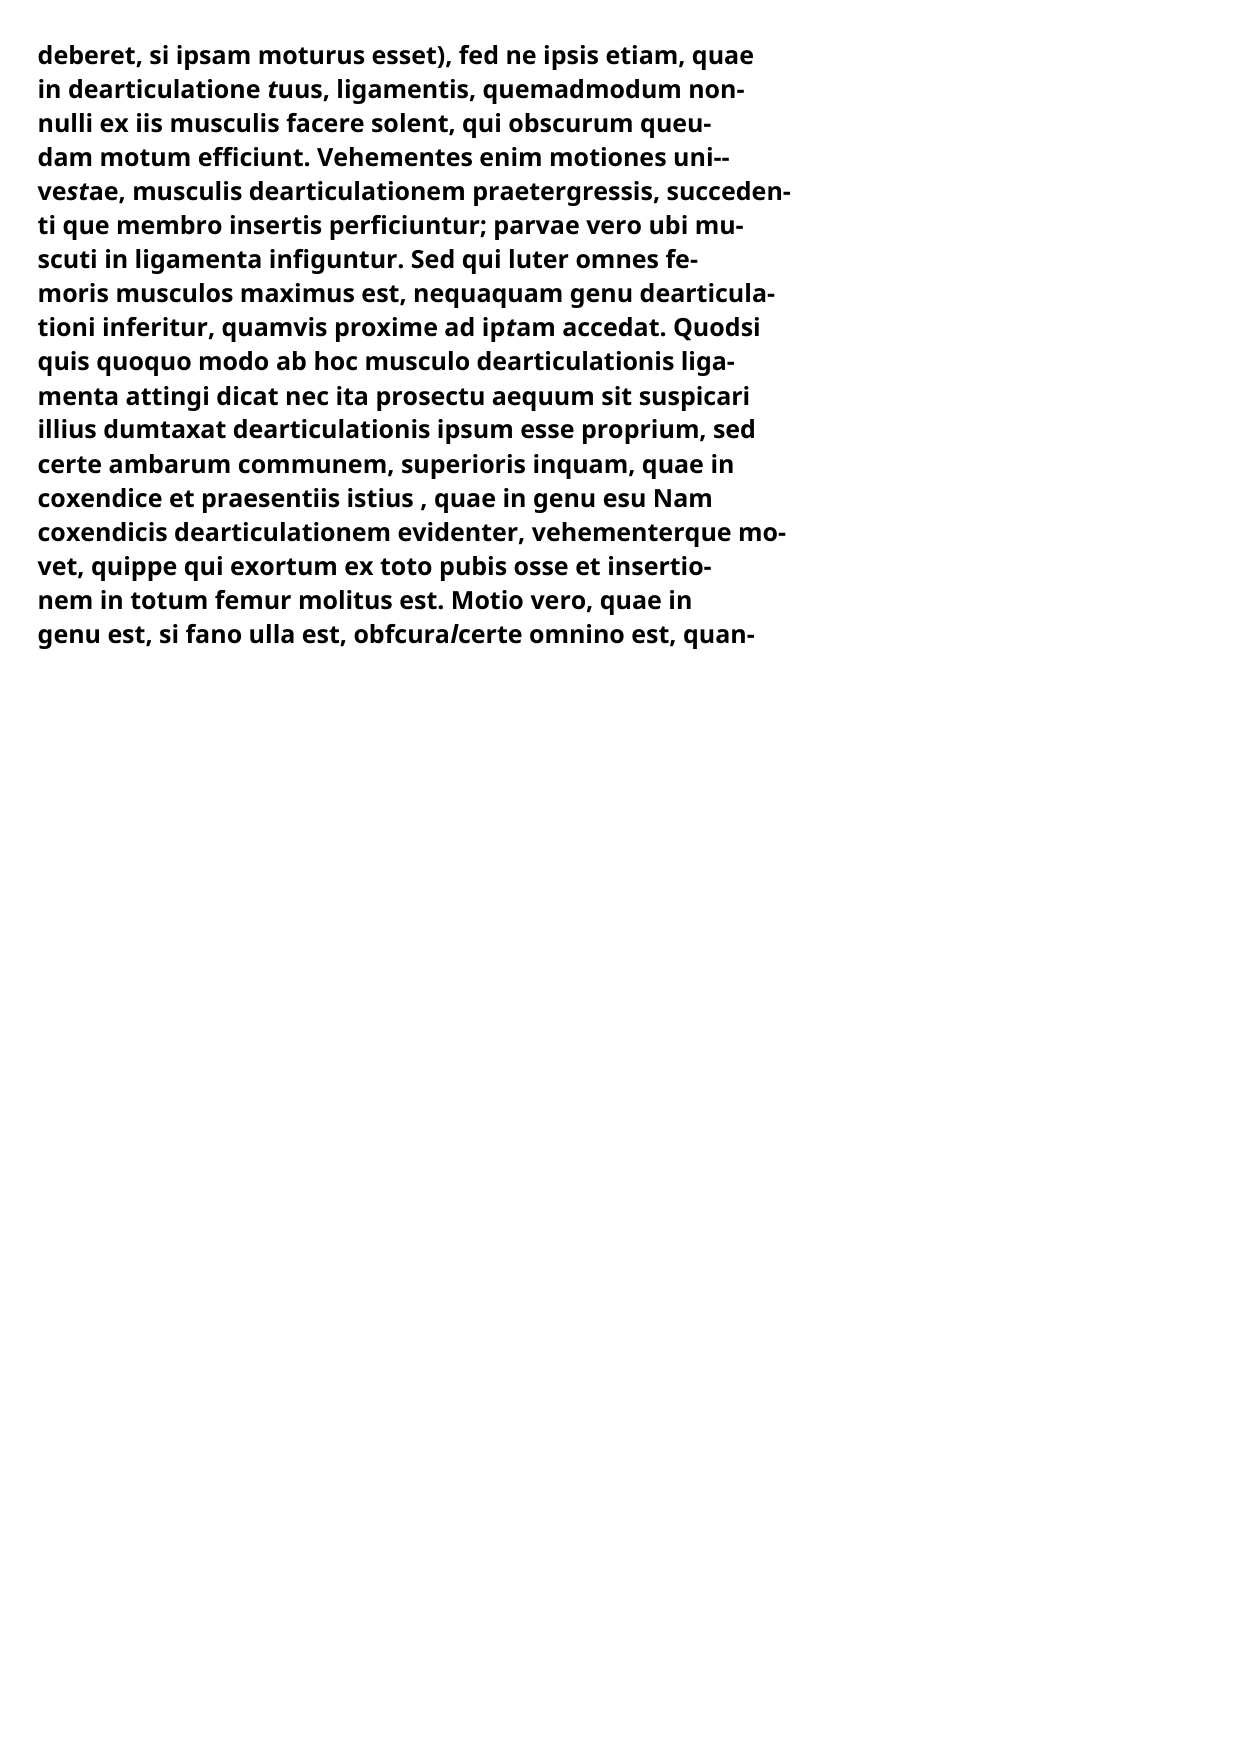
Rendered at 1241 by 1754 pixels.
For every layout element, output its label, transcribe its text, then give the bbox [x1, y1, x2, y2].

text deberet, si ipsam moturus esset), fed ne ipsis etiam, quae in dearticulatione tuus, ligamentis, quemadmodum non- nulli ex iis musculis facere solent, qui obscurum queu- dam motum efficiunt. Vehementes enim motiones uni-- vestae, musculis dearticulationem praetergressis, succeden- ti que membro insertis perficiuntur; parvae vero ubi mu- scuti in ligamenta infiguntur. Sed qui luter omnes fe- moris musculos maximus est, nequaquam genu dearticula- tioni inferitur, quamvis proxime ad iptam accedat. Quodsi quis quoquo modo ab hoc musculo dearticulationis liga- menta attingi dicat nec ita prosectu aequum sit suspicari illius dumtaxat dearticulationis ipsum esse proprium, sed certe ambarum communem, superioris inquam, quae in coxendice et praesentiis istius , quae in genu esu Nam coxendicis dearticulationem evidenter, vehementerque mo- vet, quippe qui exortum ex toto pubis osse et insertio- nem in totum femur molitus est. Motio vero, quae in genu est, si fano ulla est, obfcuralcerte omnino est, quan- [37, 37, 1203, 651]
